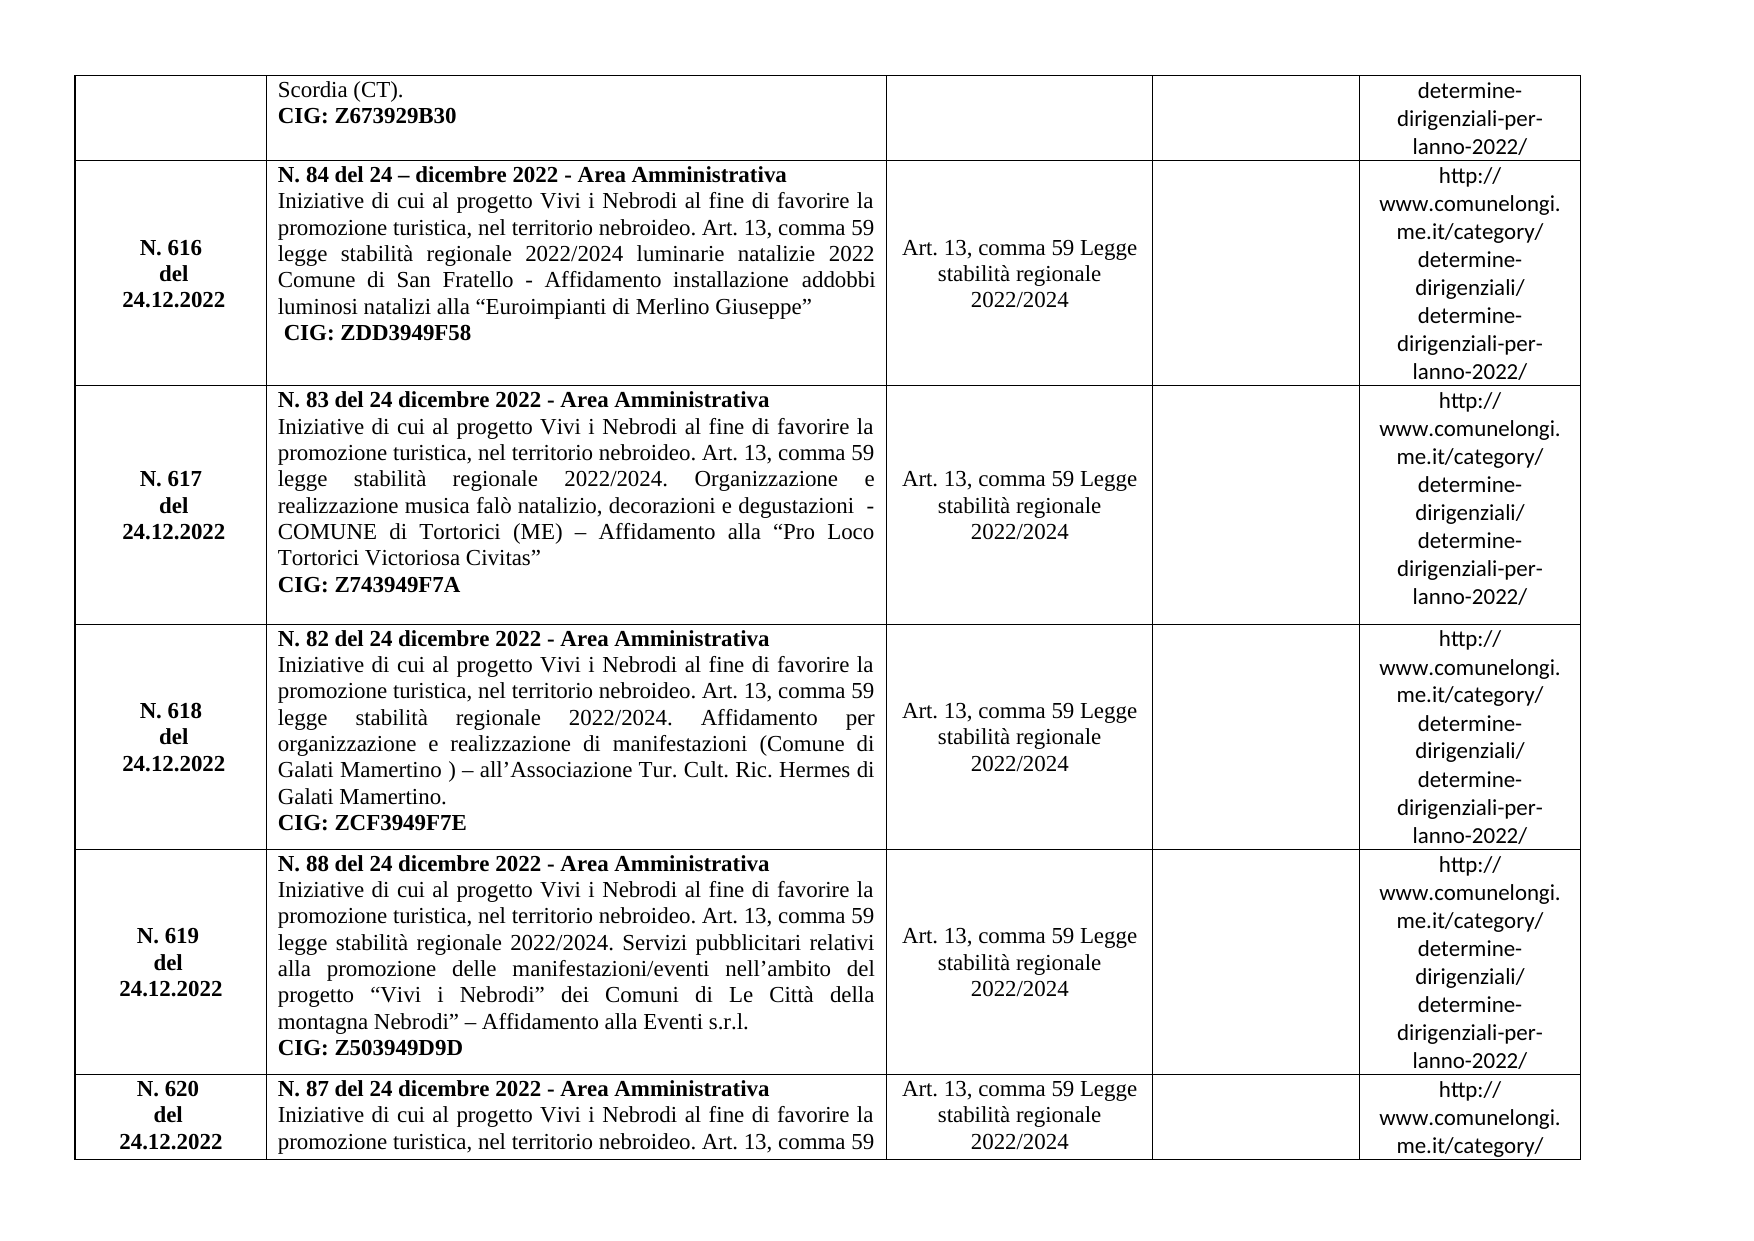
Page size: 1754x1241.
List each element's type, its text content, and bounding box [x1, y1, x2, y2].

table_cell [1153, 850, 1359, 1074]
table_cell http://www.comunelongi.me.it/category/ [1360, 1075, 1580, 1159]
table_cell N. 88 del 24 dicembre 2022 - Area Amministrativa Iniziative di cui al progetto Vivi i Nebrodi al fine di favorire la promozione turistica, nel territorio nebroideo. Art. 13, comma 59 legge stabilità regionale 2022/2024. Servizi pubblicitari relativi alla promozione delle manifestazioni/eventi nell’ambito del progetto “Vivi i Nebrodi” dei Comuni di Le Città della montagna Nebrodi” – Affidamento alla Eventi s.r.l. CIG: Z503949D9D [267, 850, 886, 1074]
table_cell N. 619 del 24.12.2022 [76, 850, 266, 1074]
table_cell N. 82 del 24 dicembre 2022 - Area Amministrativa Iniziative di cui al progetto Vivi i Nebrodi al fine di favorire la promozione turistica, nel territorio nebroideo. Art. 13, comma 59 legge stabilità regionale 2022/2024. Affidamento per organizzazione e realizzazione di manifestazioni (Comune di Galati Mamertino ) – all’Associazione Tur. Cult. Ric. Hermes di Galati Mamertino. CIG: ZCF3949F7E [267, 625, 886, 849]
table_cell N. 84 del 24 – dicembre 2022 - Area Amministrativa Iniziative di cui al progetto Vivi i Nebrodi al fine di favorire la promozione turistica, nel territorio nebroideo. Art. 13, comma 59 legge stabilità regionale 2022/2024 luminarie natalizie 2022 Comune di San Fratello - Affidamento installazione addobbi luminosi natalizi alla “Euroimpianti di Merlino Giuseppe” CIG: ZDD3949F58 [267, 161, 886, 385]
table_cell [76, 76, 266, 160]
table_cell Art. 13, comma 59 Legge stabilità regionale 2022/2024 [887, 625, 1152, 849]
table_cell N. 620 del 24.12.2022 [76, 1075, 266, 1159]
table_cell N. 616 del 24.12.2022 [76, 161, 266, 385]
table_cell http://www.comunelongi.me.it/category/determine-dirigenziali/determine-dirigenziali-per-lanno-2022/ [1360, 161, 1580, 385]
table_cell Art. 13, comma 59 Legge stabilità regionale 2022/2024 [887, 850, 1152, 1074]
table_cell [887, 76, 1152, 160]
table_cell Art. 13, comma 59 Legge stabilità regionale 2022/2024 [887, 161, 1152, 385]
table_cell http://www.comunelongi.me.it/category/determine-dirigenziali/determine-dirigenziali-per-lanno-2022/ [1360, 850, 1580, 1074]
table_cell [1153, 625, 1359, 849]
table_cell Art. 13, comma 59 Legge stabilità regionale 2022/2024 [887, 1075, 1152, 1159]
table_cell determine-dirigenziali-per-lanno-2022/ [1360, 76, 1580, 160]
table_cell Art. 13, comma 59 Legge stabilità regionale 2022/2024 [887, 386, 1152, 623]
table_cell Scordia (CT). CIG: Z673929B30 [267, 76, 886, 160]
table_cell [1153, 76, 1359, 160]
table_cell N. 87 del 24 dicembre 2022 - Area Amministrativa Iniziative di cui al progetto Vivi i Nebrodi al fine di favorire la promozione turistica, nel territorio nebroideo. Art. 13, comma 59 [267, 1075, 886, 1159]
table_cell http://www.comunelongi.me.it/category/determine-dirigenziali/determine-dirigenziali-per-lanno-2022/ [1360, 625, 1580, 849]
table_cell [1153, 161, 1359, 385]
table_cell http://www.comunelongi.me.it/category/determine-dirigenziali/determine-dirigenziali-per-lanno-2022/ [1360, 386, 1580, 623]
table_cell N. 617 del 24.12.2022 [76, 386, 266, 623]
table_cell N. 618 del 24.12.2022 [76, 625, 266, 849]
table_cell [1153, 1075, 1359, 1159]
table_cell N. 83 del 24 dicembre 2022 - Area Amministrativa Iniziative di cui al progetto Vivi i Nebrodi al fine di favorire la promozione turistica, nel territorio nebroideo. Art. 13, comma 59 legge stabilità regionale 2022/2024. Organizzazione e realizzazione musica falò natalizio, decorazioni e degustazioni - COMUNE di Tortorici (ME) – Affidamento alla “Pro Loco Tortorici Victoriosa Civitas” CIG: Z743949F7A [267, 386, 886, 623]
table_cell [1153, 386, 1359, 623]
